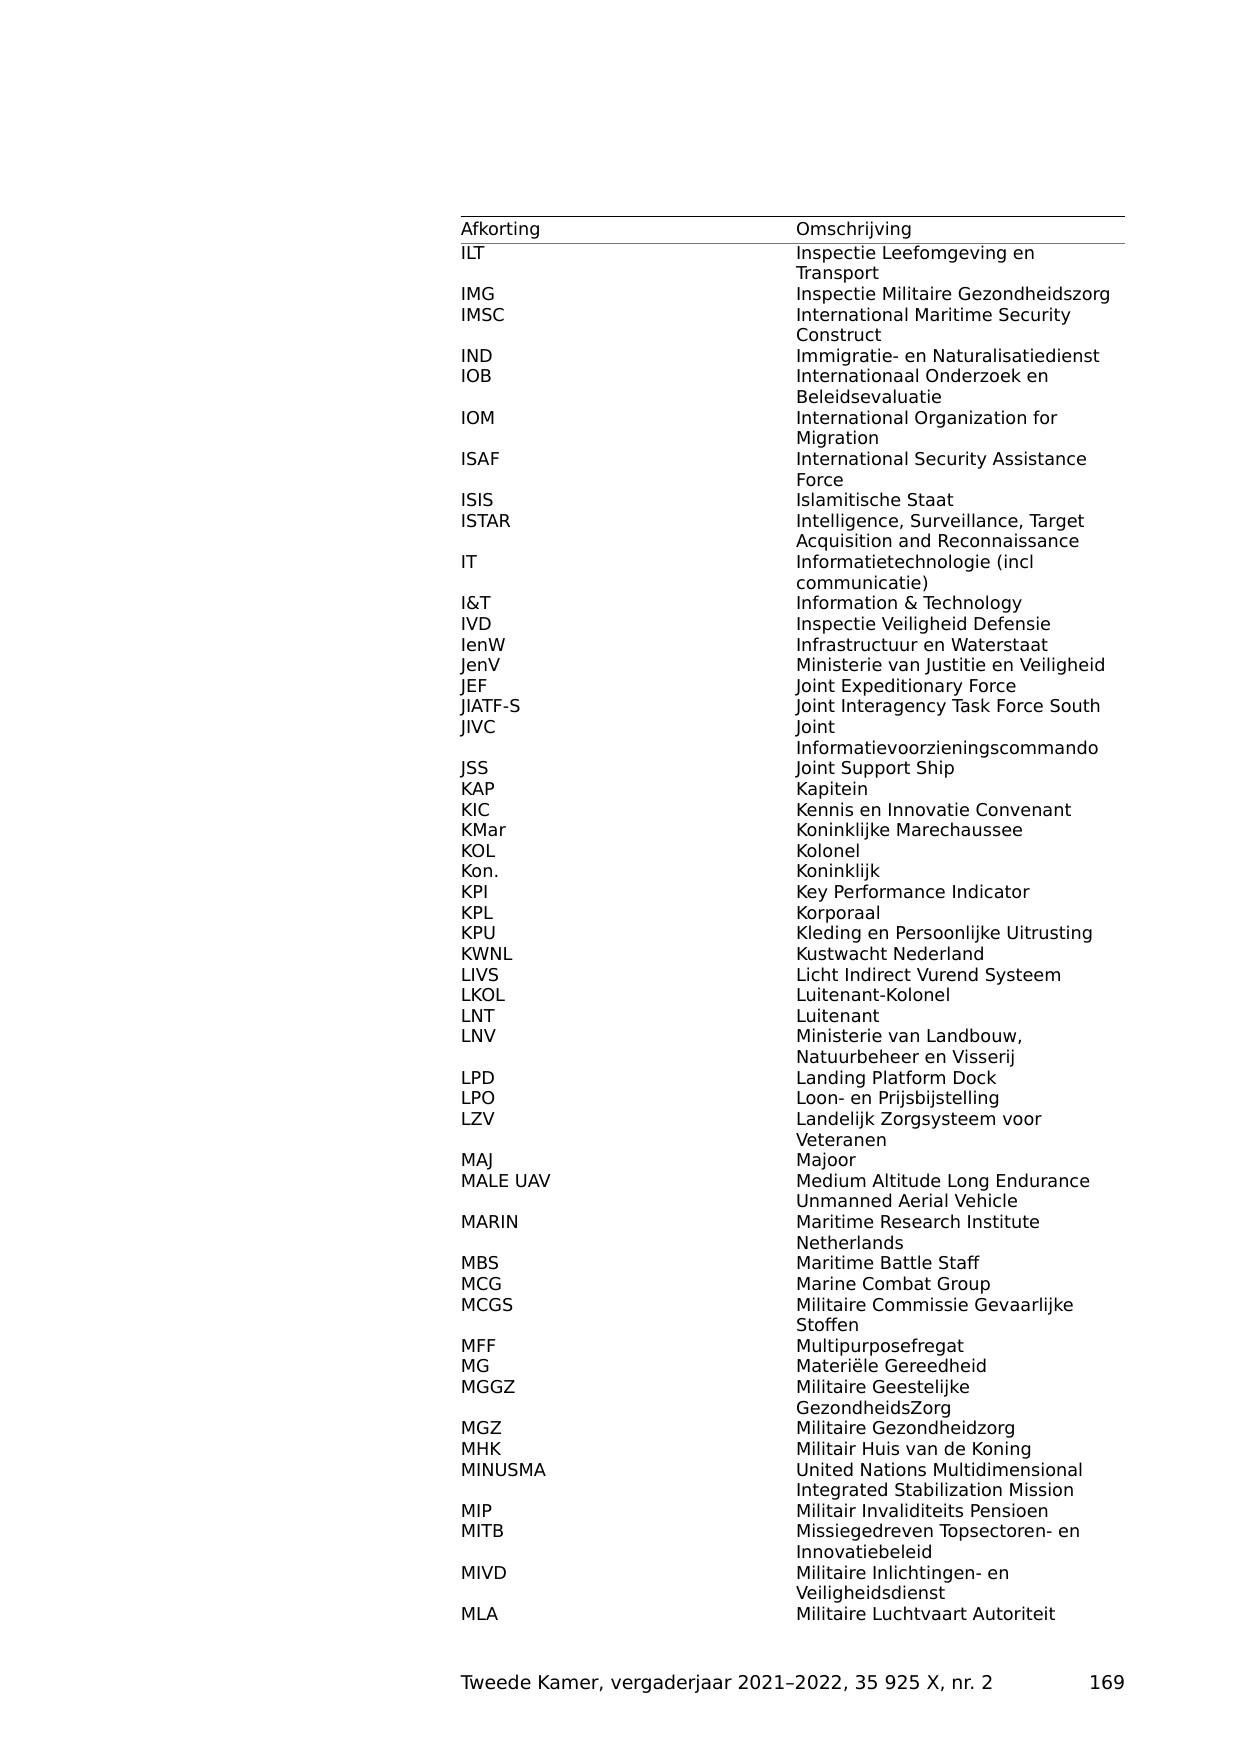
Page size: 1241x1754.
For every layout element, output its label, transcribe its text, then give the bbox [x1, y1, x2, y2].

table_cell International Maritime Security Construct [793, 305, 1125, 346]
table_cell United Nations Multidimensional Integrated Stabilization Mission [793, 1460, 1125, 1501]
table_cell LKOL [461, 985, 793, 1006]
table_cell Korporaal [793, 903, 1125, 923]
table_cell Joint Interagency Task Force South [793, 696, 1125, 717]
table_cell Militaire Geestelijke GezondheidsZorg [793, 1377, 1125, 1418]
table_cell IMG [461, 284, 793, 304]
table_cell IVD [461, 614, 793, 634]
table_cell MIP [461, 1501, 793, 1521]
table_cell JenV [461, 655, 793, 676]
table_cell KWNL [461, 944, 793, 964]
table_cell JSS [461, 758, 793, 779]
table_cell MLA [461, 1604, 793, 1624]
table_cell LPO [461, 1088, 793, 1109]
table_cell KPL [461, 903, 793, 923]
table_cell Loon- en Prijsbijstelling [793, 1088, 1125, 1109]
table_cell Missiegedreven Topsectoren- en Innovatiebeleid [793, 1521, 1125, 1563]
table_cell Omschrijving [793, 217, 1125, 243]
table_cell Militaire Luchtvaart Autoriteit [793, 1604, 1125, 1624]
table_cell MGZ [461, 1418, 793, 1439]
table_cell JEF [461, 676, 793, 696]
table_cell Ministerie van Landbouw, Natuurbeheer en Visserij [793, 1026, 1125, 1068]
table_cell IMSC [461, 305, 793, 346]
table_cell Kennis en Innovatie Convenant [793, 800, 1125, 820]
table_cell LPD [461, 1068, 793, 1088]
table_cell I&T [461, 593, 793, 614]
table_cell Militair Huis van de Koning [793, 1439, 1125, 1459]
table_cell MARIN [461, 1212, 793, 1253]
table_cell Maritime Battle Staff [793, 1253, 1125, 1274]
table_cell Internationaal Onderzoek en Beleidsevaluatie [793, 366, 1125, 408]
table_cell Koninklijk [793, 861, 1125, 882]
table_cell International Organization for Migration [793, 408, 1125, 449]
table_cell Inspectie Veiligheid Defensie [793, 614, 1125, 634]
table_cell Intelligence, Surveillance, Target Acquisition and Reconnaissance [793, 511, 1125, 552]
table_cell Maritime Research Institute Netherlands [793, 1212, 1125, 1253]
table_cell Inspectie Leefomgeving en Transport [793, 244, 1125, 284]
table_cell Ministerie van Justitie en Veiligheid [793, 655, 1125, 676]
table_cell Militaire Inlichtingen- en Veiligheidsdienst [793, 1563, 1125, 1604]
table_cell Militair Invaliditeits Pensioen [793, 1501, 1125, 1521]
table_cell MGGZ [461, 1377, 793, 1418]
table_cell Joint Support Ship [793, 758, 1125, 779]
table_cell MHK [461, 1439, 793, 1459]
table_cell MAJ [461, 1150, 793, 1171]
table_cell MCG [461, 1274, 793, 1294]
table_cell IOM [461, 408, 793, 449]
table_cell LNV [461, 1026, 793, 1068]
table_cell ISAF [461, 449, 793, 490]
table_cell MBS [461, 1253, 793, 1274]
table_cell MFF [461, 1336, 793, 1356]
table_cell Materiële Gereedheid [793, 1356, 1125, 1377]
table_cell Licht Indirect Vurend Systeem [793, 965, 1125, 985]
table_cell ISTAR [461, 511, 793, 552]
table_cell MCGS [461, 1295, 793, 1336]
table_cell LNT [461, 1006, 793, 1026]
table_cell Luitenant [793, 1006, 1125, 1026]
table_cell MITB [461, 1521, 793, 1563]
table_cell Key Performance Indicator [793, 882, 1125, 903]
table_cell Koninklijke Marechaussee [793, 820, 1125, 841]
table_cell Majoor [793, 1150, 1125, 1171]
table_cell KPI [461, 882, 793, 903]
table_cell JIATF-S [461, 696, 793, 717]
table_cell Militaire Commissie Gevaarlijke Stoffen [793, 1295, 1125, 1336]
table_cell Militaire Gezondheidzorg [793, 1418, 1125, 1439]
table_cell KAP [461, 779, 793, 799]
table_cell ILT [461, 244, 793, 284]
table_cell Multipurposefregat [793, 1336, 1125, 1356]
table_cell Inspectie Militaire Gezondheidszorg [793, 284, 1125, 304]
table_cell Landing Platform Dock [793, 1068, 1125, 1088]
table_cell Islamitische Staat [793, 490, 1125, 511]
table_cell Landelijk Zorgsysteem voor Veteranen [793, 1109, 1125, 1150]
table_cell MIVD [461, 1563, 793, 1604]
table_cell KOL [461, 841, 793, 861]
table_cell Afkorting [461, 217, 793, 243]
table_cell Kleding en Persoonlijke Uitrusting [793, 923, 1125, 944]
table_header Tabel 64 Afkortingen [461, 191, 1125, 216]
table_cell Kolonel [793, 841, 1125, 861]
table_cell MINUSMA [461, 1460, 793, 1501]
table_cell MALE UAV [461, 1171, 793, 1212]
table_cell KPU [461, 923, 793, 944]
table_cell LZV [461, 1109, 793, 1150]
table_cell JIVC [461, 717, 793, 758]
table_cell Immigratie- en Naturalisatiedienst [793, 346, 1125, 366]
table_cell Kon. [461, 861, 793, 882]
table_cell Infrastructuur en Waterstaat [793, 635, 1125, 655]
table_cell Informatietechnologie (incl communicatie) [793, 552, 1125, 593]
table_cell IenW [461, 635, 793, 655]
table_cell LIVS [461, 965, 793, 985]
table_cell IND [461, 346, 793, 366]
table_cell MG [461, 1356, 793, 1377]
table_cell IT [461, 552, 793, 593]
table_cell Marine Combat Group [793, 1274, 1125, 1294]
table_cell KMar [461, 820, 793, 841]
table_cell Kapitein [793, 779, 1125, 799]
table_cell Luitenant-Kolonel [793, 985, 1125, 1006]
table_cell IOB [461, 366, 793, 408]
table_cell International Security Assistance Force [793, 449, 1125, 490]
table_cell Medium Altitude Long Endurance Unmanned Aerial Vehicle [793, 1171, 1125, 1212]
table_cell Joint Informatievoorzieningscommando [793, 717, 1125, 758]
table_cell Information & Technology [793, 593, 1125, 614]
table_cell Kustwacht Nederland [793, 944, 1125, 964]
table_cell KIC [461, 800, 793, 820]
table_cell ISIS [461, 490, 793, 511]
table_cell Joint Expeditionary Force [793, 676, 1125, 696]
